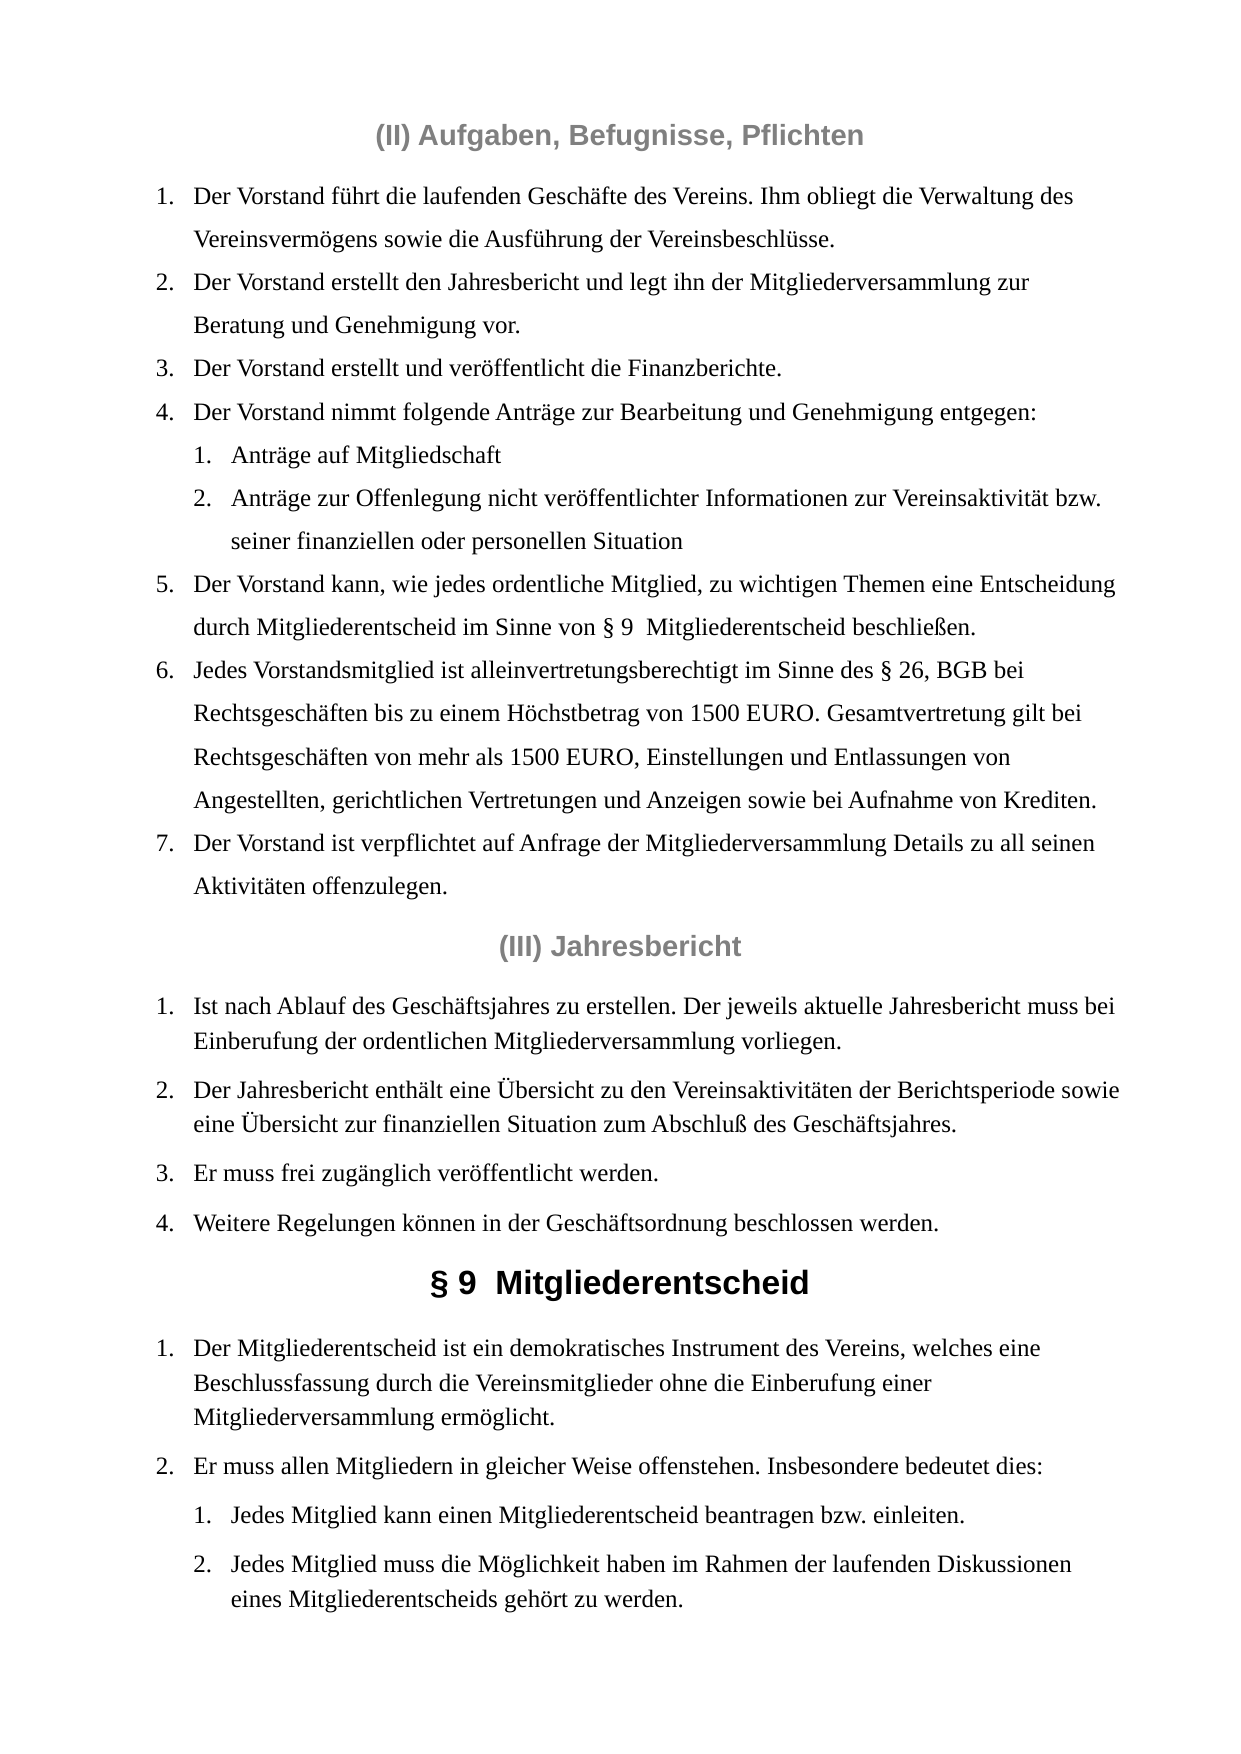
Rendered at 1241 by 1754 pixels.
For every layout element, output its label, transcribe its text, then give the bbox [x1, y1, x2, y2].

list Der Vorstand erstellt den Jahresbericht und legt ihn der Mitgliederversammlung zur Beratung und Genehmigung vor. [156, 267, 1122, 339]
list Der Mitgliederentscheid ist ein demokratisches Instrument des Vereins, welches eine Beschlussfassung durch die Vereinsmitglieder ohne die Einberufung einer Mitgliederversammlung ermöglicht. [156, 1333, 1122, 1431]
list Der Vorstand erstellt und veröffentlicht die Finanzberichte. [156, 353, 1122, 382]
subtitle § 9 Mitgliederentscheid [118, 1263, 1122, 1302]
list Der Vorstand kann, wie jedes ordentliche Mitglied, zu wichtigen Themen eine Entscheidung durch Mitgliederentscheid im Sinne von § 9 Mitgliederentscheid beschließen. [156, 569, 1122, 641]
list Anträge auf Mitgliedschaft [193, 440, 1122, 468]
list Ist nach Ablauf des Geschäftsjahres zu erstellen. Der jeweils aktuelle Jahresbericht muss bei Einberufung der ordentlichen Mitgliederversammlung vorliegen. [156, 991, 1122, 1055]
subtitle (III) Jahresbericht [118, 929, 1122, 962]
list Jedes Vorstandsmitglied ist alleinvertretungsberechtigt im Sinne des § 26, BGB bei Rechtsgeschäften bis zu einem Höchstbetrag von 1500 EURO. Gesamtvertretung gilt bei Rechtsgeschäften von mehr als 1500 EURO, Einstellungen und Entlassungen von Angestellten, gerichtlichen Vertretungen und Anzeigen sowie bei Aufnahme von Krediten. [156, 655, 1122, 813]
list Der Vorstand ist verpflichtet auf Anfrage der Mitgliederversammlung Details zu all seinen Aktivitäten offenzulegen. [156, 828, 1122, 900]
list Er muss allen Mitgliedern in gleicher Weise offenstehen. Insbesondere bedeutet dies: [156, 1451, 1122, 1480]
list Jedes Mitglied muss die Möglichkeit haben im Rahmen der laufenden Diskussionen eines Mitgliederentscheids gehört zu werden. [193, 1549, 1122, 1613]
list Anträge zur Offenlegung nicht veröffentlichter Informationen zur Vereinsaktivität bzw. seiner finanziellen oder personellen Situation [193, 483, 1122, 555]
list Der Vorstand führt die laufenden Geschäfte des Vereins. Ihm obliegt die Verwaltung des Vereinsvermögens sowie die Ausführung der Vereinsbeschlüsse. [156, 181, 1122, 253]
list Er muss frei zugänglich veröffentlicht werden. [156, 1158, 1122, 1187]
list Der Vorstand nimmt folgende Anträge zur Bearbeitung und Genehmigung entgegen: [156, 397, 1122, 425]
list Der Jahresbericht enthält eine Übersicht zu den Vereinsaktivitäten der Berichtsperiode sowie eine Übersicht zur finanziellen Situation zum Abschluß des Geschäftsjahres. [156, 1075, 1122, 1138]
subtitle (II) Aufgaben, Befugnisse, Pflichten [118, 118, 1122, 152]
list Weitere Regelungen können in der Geschäftsordnung beschlossen werden. [156, 1208, 1122, 1236]
list Jedes Mitglied kann einen Mitgliederentscheid beantragen bzw. einleiten. [193, 1500, 1122, 1529]
